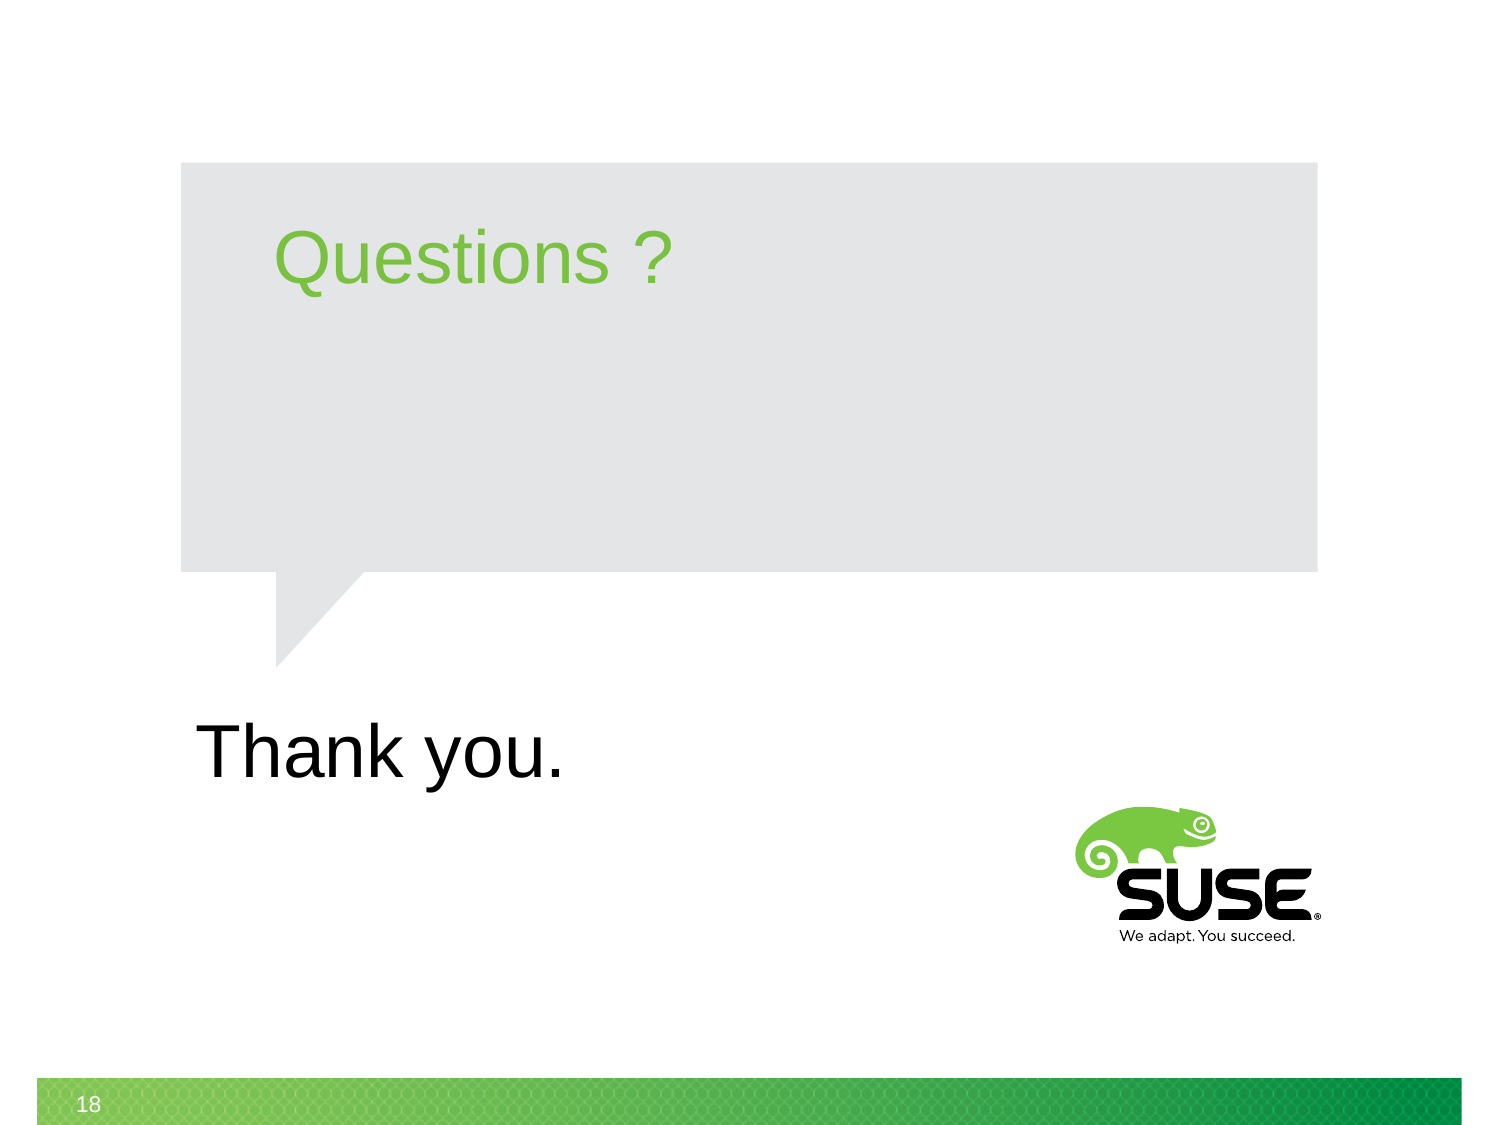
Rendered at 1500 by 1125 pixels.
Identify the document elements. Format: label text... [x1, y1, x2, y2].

text_box Questions ? [259, 213, 1334, 307]
picture [37, 1078, 1462, 1125]
